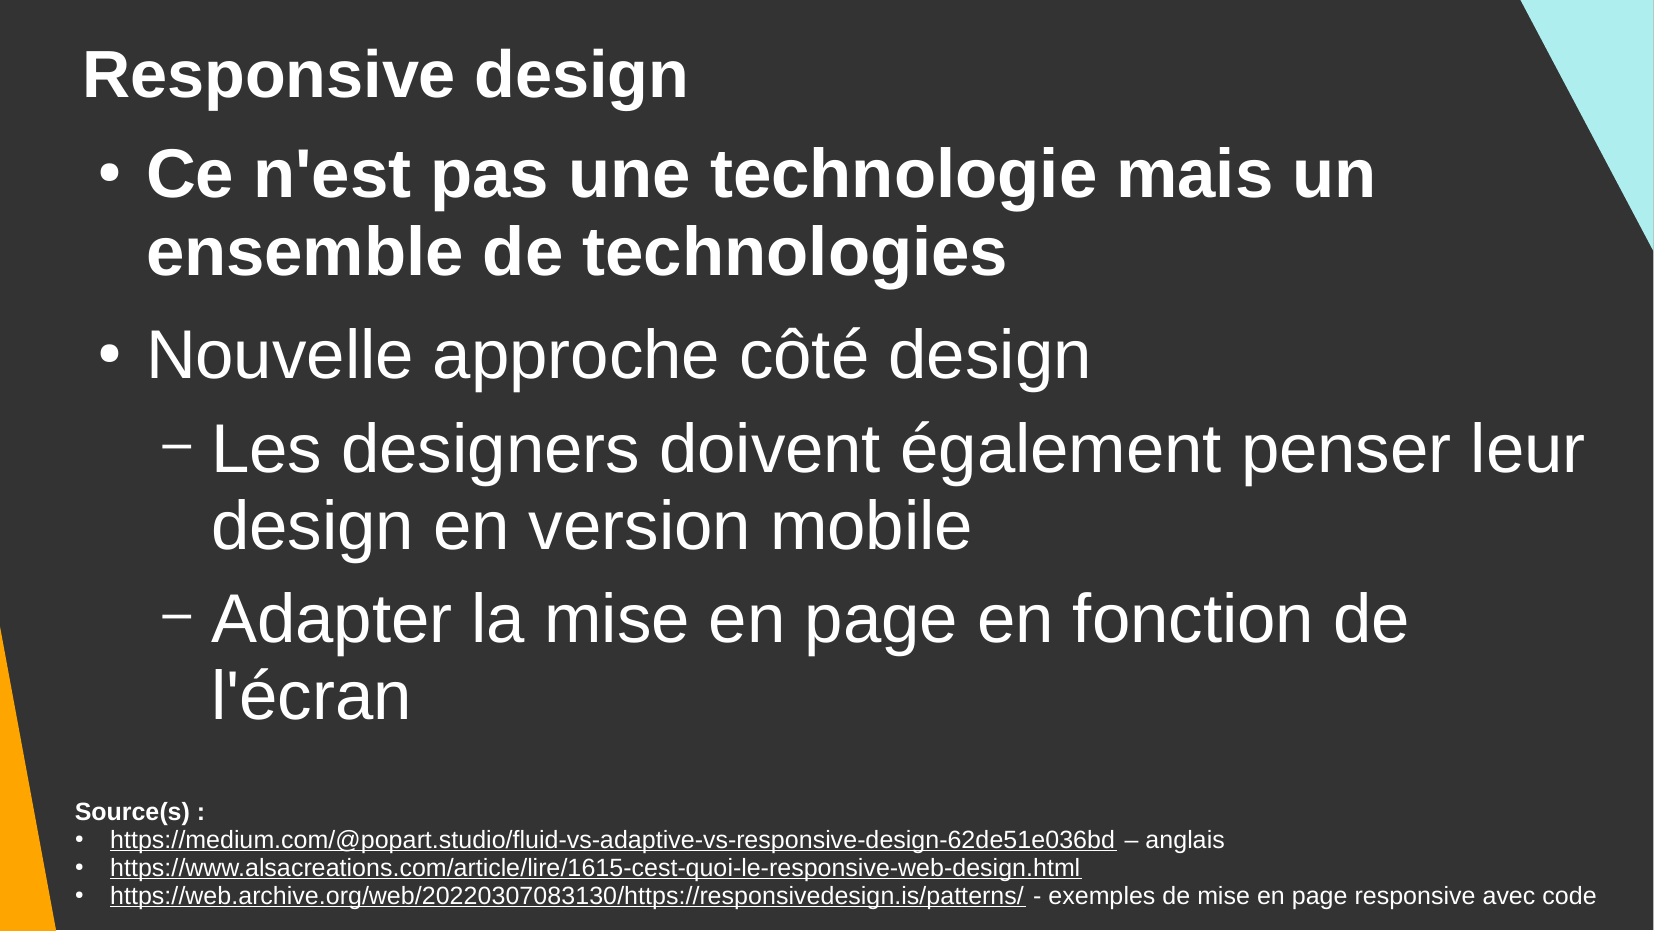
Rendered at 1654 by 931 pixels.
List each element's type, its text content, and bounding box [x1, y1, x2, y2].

text_box [1520, 0, 1654, 253]
text_box Source(s) : https://medium.com/@popart.studio/fluid-vs-adaptive-vs-responsive-design-62de51e036bd – anglais https://www.alsacreations.com/article/lire/1615-cest-quoi-le-responsive-web-design.html https://web.archive.org/web/20220307083130/https://responsivedesign.is/patterns/ - exemples de mise en page responsive avec code [60, 790, 1619, 931]
text_box [0, 626, 57, 931]
title Responsive design [82, 37, 1571, 114]
list Ce n'est pas une technologie mais un ensemble de technologies Nouvelle approche côté design Les designers doivent également penser leur design en version mobile Adapter la mise en page en fonction de l'écran [80, 135, 1605, 736]
